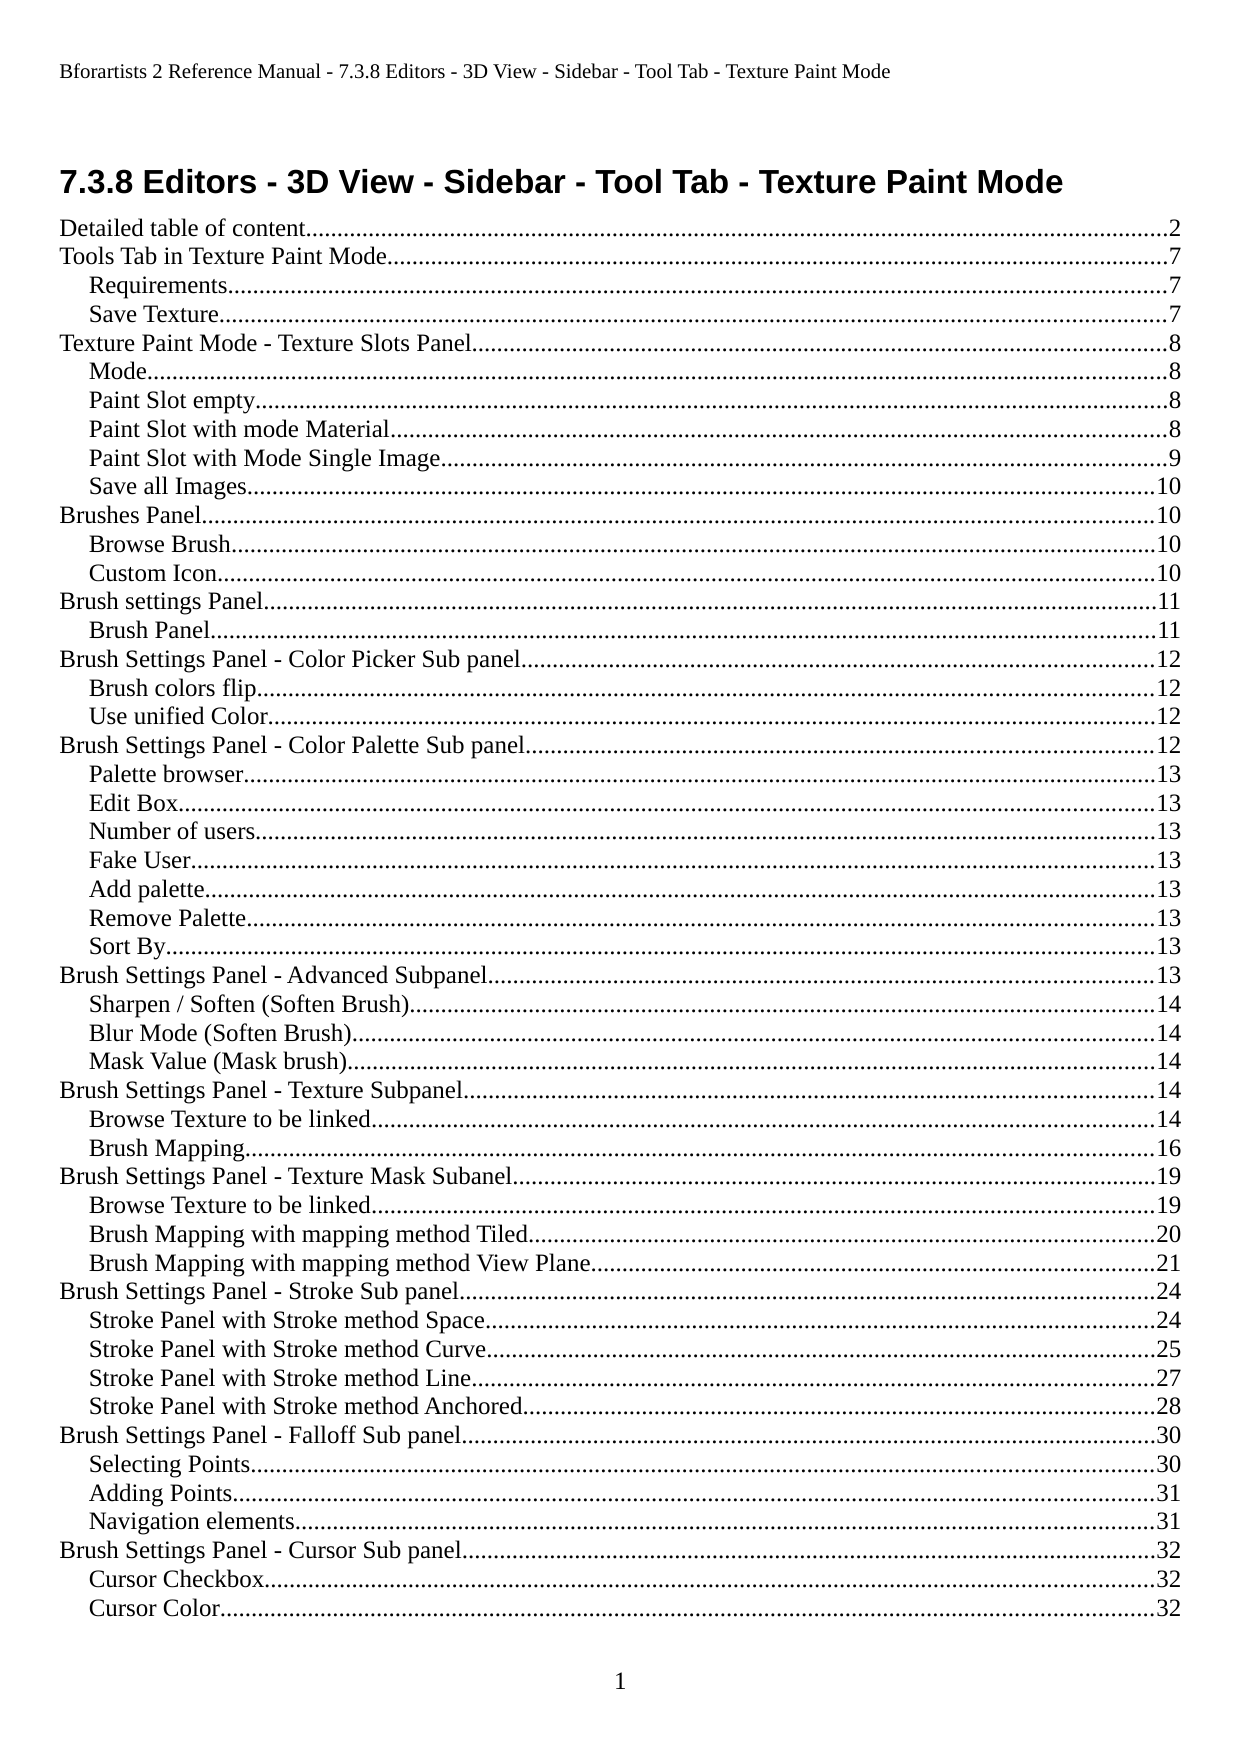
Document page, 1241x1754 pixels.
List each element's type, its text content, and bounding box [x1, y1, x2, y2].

text Blur Mode (Soften Brush) 14 [88, 1018, 1181, 1046]
text Paint Slot with mode Material 8 [88, 414, 1181, 443]
text Save all Images 10 [88, 471, 1181, 500]
text Paint Slot empty 8 [88, 385, 1181, 414]
text Brush Panel 11 [88, 615, 1181, 644]
text Tools Tab in Texture Paint Mode 7 [59, 241, 1181, 270]
text Brush Settings Panel - Color Picker Sub panel 12 [59, 644, 1181, 673]
text Use unified Color 12 [88, 701, 1181, 730]
text Brush Settings Panel - Texture Mask Subanel 19 [59, 1161, 1181, 1190]
text Brush Mapping with mapping method Tiled 20 [88, 1219, 1181, 1248]
text Sort By 13 [88, 931, 1181, 960]
text Stroke Panel with Stroke method Space 24 [88, 1305, 1181, 1334]
text Stroke Panel with Stroke method Curve 25 [88, 1334, 1181, 1363]
text Browse Texture to be linked 14 [88, 1104, 1181, 1133]
text Brushes Panel 10 [59, 500, 1181, 529]
text Navigation elements 31 [88, 1506, 1181, 1535]
text Sharpen / Soften (Soften Brush) 14 [88, 989, 1181, 1018]
text Detailed table of content 2 [59, 213, 1181, 241]
text Cursor Checkbox 32 [88, 1564, 1181, 1593]
text Add palette 13 [88, 874, 1181, 903]
text Texture Paint Mode - Texture Slots Panel 8 [59, 328, 1181, 356]
text Number of users 13 [88, 816, 1181, 845]
text Browse Brush 10 [88, 529, 1181, 558]
text Brush Settings Panel - Color Palette Sub panel 12 [59, 730, 1181, 759]
text Remove Palette 13 [88, 903, 1181, 931]
text Stroke Panel with Stroke method Line 27 [88, 1363, 1181, 1391]
text Brush Mapping 16 [88, 1133, 1181, 1161]
text Requirements 7 [88, 270, 1181, 299]
text Save Texture 7 [88, 299, 1181, 328]
text Cursor Color 32 [88, 1593, 1181, 1621]
text Paint Slot with Mode Single Image 9 [88, 443, 1181, 471]
text Brush Settings Panel - Falloff Sub panel 30 [59, 1420, 1181, 1449]
text Mode 8 [88, 356, 1181, 385]
text Selecting Points 30 [88, 1449, 1181, 1478]
text Browse Texture to be linked 19 [88, 1190, 1181, 1219]
subtitle 7.3.8 Editors - 3D View - Sidebar - Tool Tab - Texture Paint Mode [59, 162, 1181, 200]
text Adding Points 31 [88, 1478, 1181, 1506]
text Brush Mapping with mapping method View Plane 21 [88, 1248, 1181, 1276]
text Mask Value (Mask brush) 14 [88, 1046, 1181, 1075]
text Brush Settings Panel - Stroke Sub panel 24 [59, 1276, 1181, 1305]
text Brush settings Panel 11 [59, 586, 1181, 615]
text Fake User 13 [88, 845, 1181, 874]
text Brush colors flip 12 [88, 673, 1181, 701]
text Edit Box 13 [88, 788, 1181, 816]
text Stroke Panel with Stroke method Anchored 28 [88, 1391, 1181, 1420]
text Palette browser 13 [88, 759, 1181, 788]
text Brush Settings Panel - Advanced Subpanel 13 [59, 960, 1181, 989]
text Custom Icon 10 [88, 558, 1181, 586]
text Brush Settings Panel - Cursor Sub panel 32 [59, 1535, 1181, 1564]
text Brush Settings Panel - Texture Subpanel 14 [59, 1075, 1181, 1104]
